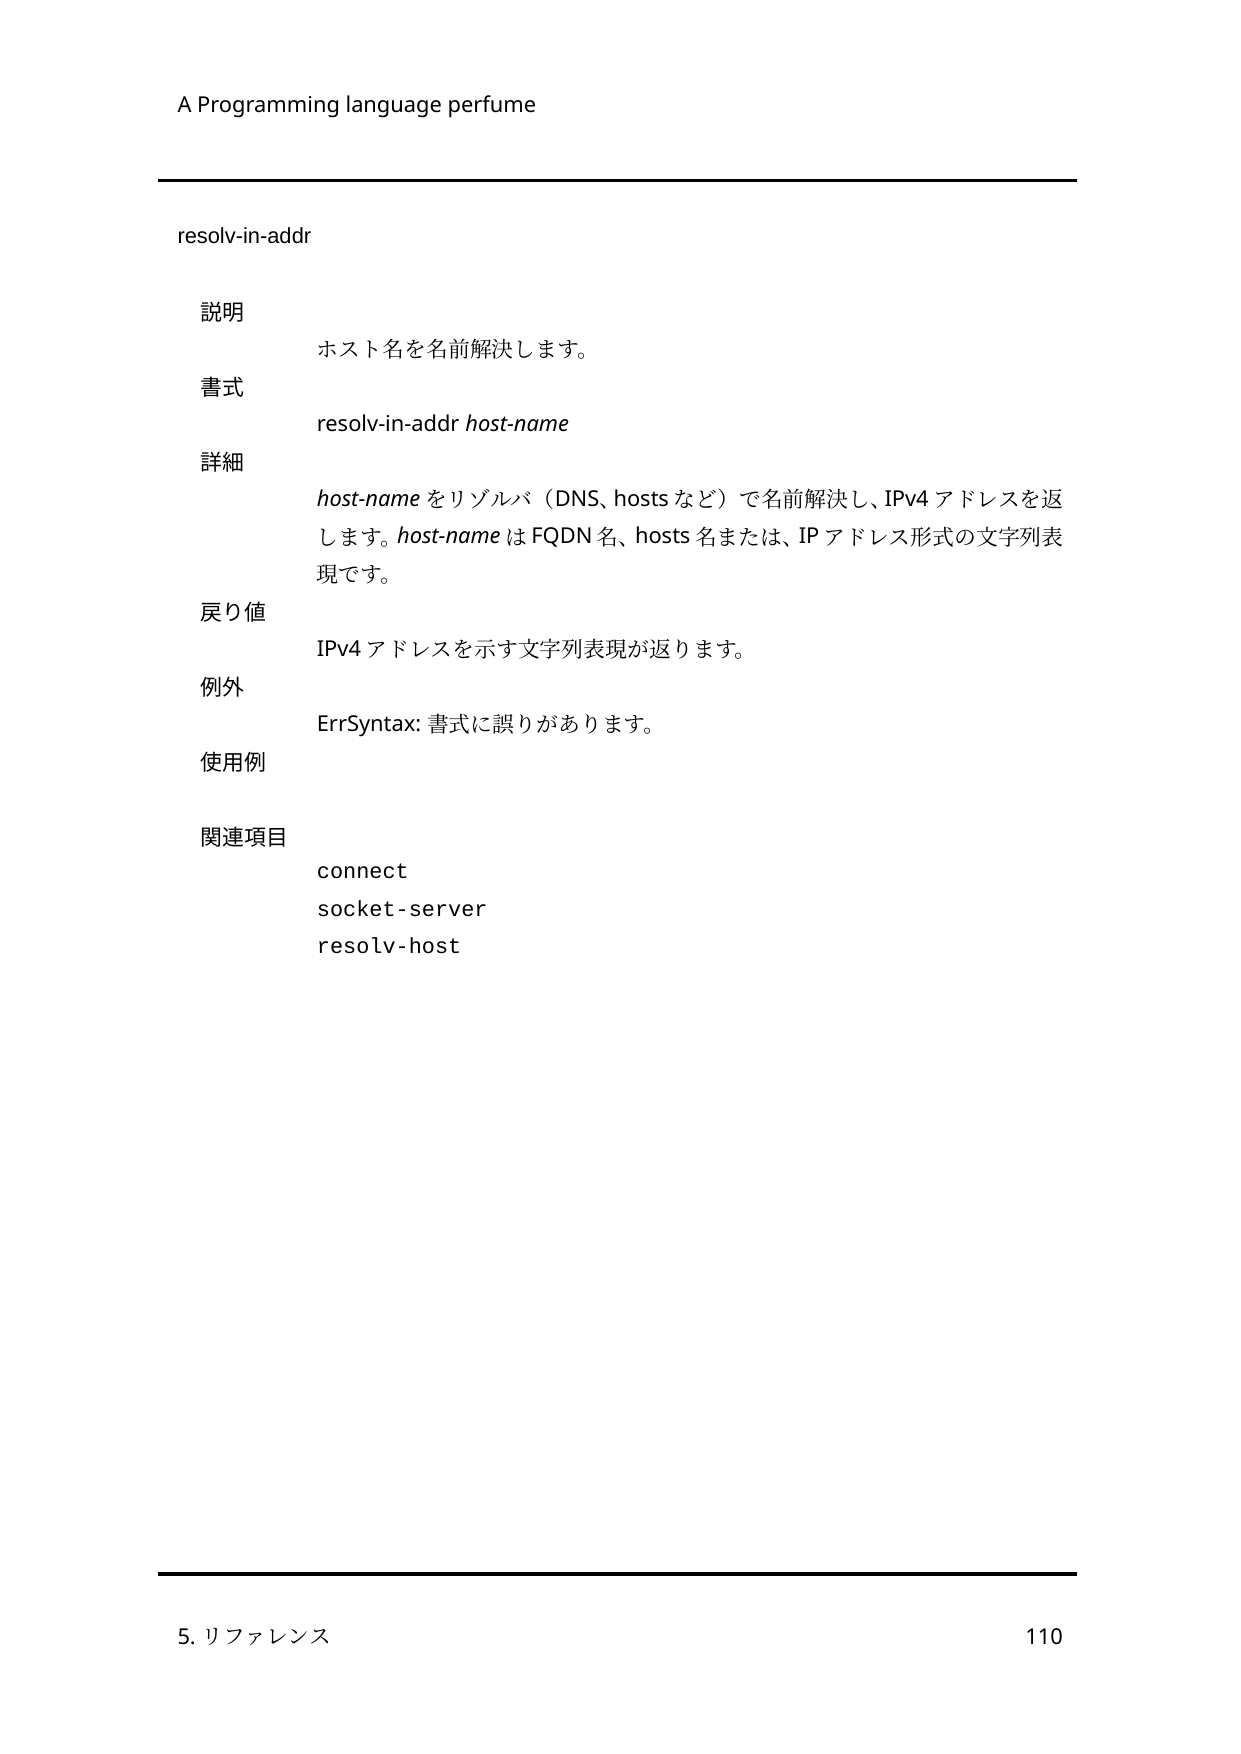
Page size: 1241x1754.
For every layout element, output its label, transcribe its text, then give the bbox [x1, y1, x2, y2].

table_cell 例外 [200, 667, 317, 742]
table_cell 使用例 [200, 742, 317, 817]
table_cell resolv-in-addr host-name [317, 367, 1063, 442]
table_cell host-nameをリゾルバ（DNS、hostsなど）で名前解決し、IPv4アドレスを返します。host-nameはFQDN名、hosts名または、IPアドレス形式の文字列表現です。 [317, 442, 1063, 592]
table_header ホスト名を名前解決します。 [317, 292, 1063, 367]
table_cell connect socket-server resolv-host [317, 817, 1063, 967]
table_cell 書式 [200, 367, 317, 442]
table_cell [317, 742, 1063, 817]
table_cell ErrSyntax: 書式に誤りがあります。 [317, 667, 1063, 742]
table_cell 関連項目 [200, 817, 317, 967]
table_cell 戻り値 [200, 592, 317, 667]
table_cell IPv4アドレスを示す文字列表現が返ります。 [317, 592, 1063, 667]
table_header 説明 [200, 292, 317, 367]
subtitle resolv-in-addr [177, 217, 1063, 254]
table_cell 詳細 [200, 442, 317, 592]
